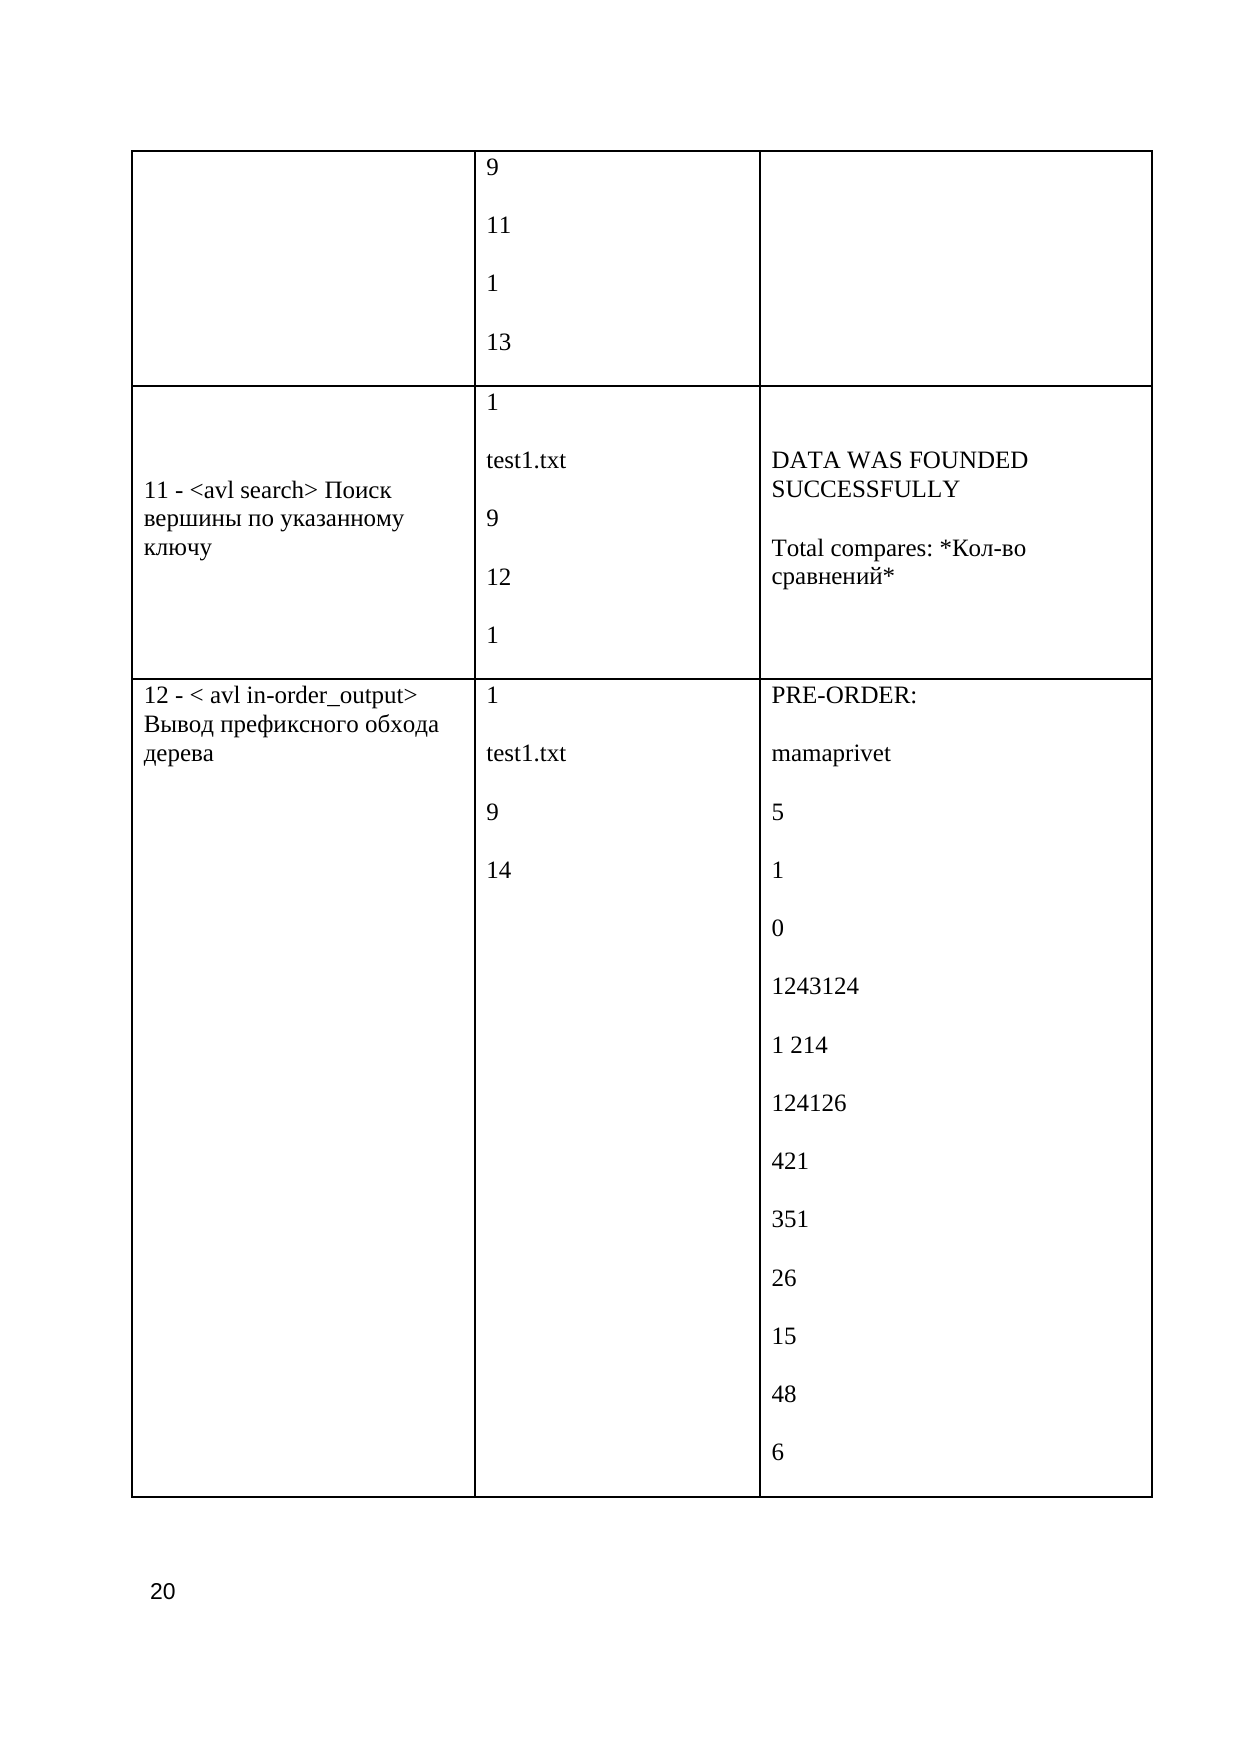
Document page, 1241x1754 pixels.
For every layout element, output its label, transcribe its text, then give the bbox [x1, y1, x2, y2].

table_cell 9 11 1 13 [476, 152, 759, 385]
table_cell [133, 152, 474, 385]
table_cell 12 - < avl in-order_output> Вывод префиксного обхода дерева [133, 680, 474, 1496]
table_cell 1 test1.txt 9 12 1 [476, 387, 759, 678]
table_cell 11 - <avl search> Поиск вершины по указанному ключу [133, 387, 474, 678]
table_cell 1 test1.txt 9 14 [476, 680, 759, 1496]
table_cell DATA WAS FOUNDED SUCCESSFULLY Total compares: *Кол-во сравнений* [761, 387, 1151, 678]
table_cell PRE-ORDER: mamaprivet 5 1 0 1243124 1 214 124126 421 351 26 15 48 6 [761, 680, 1151, 1496]
table_cell [761, 152, 1151, 385]
